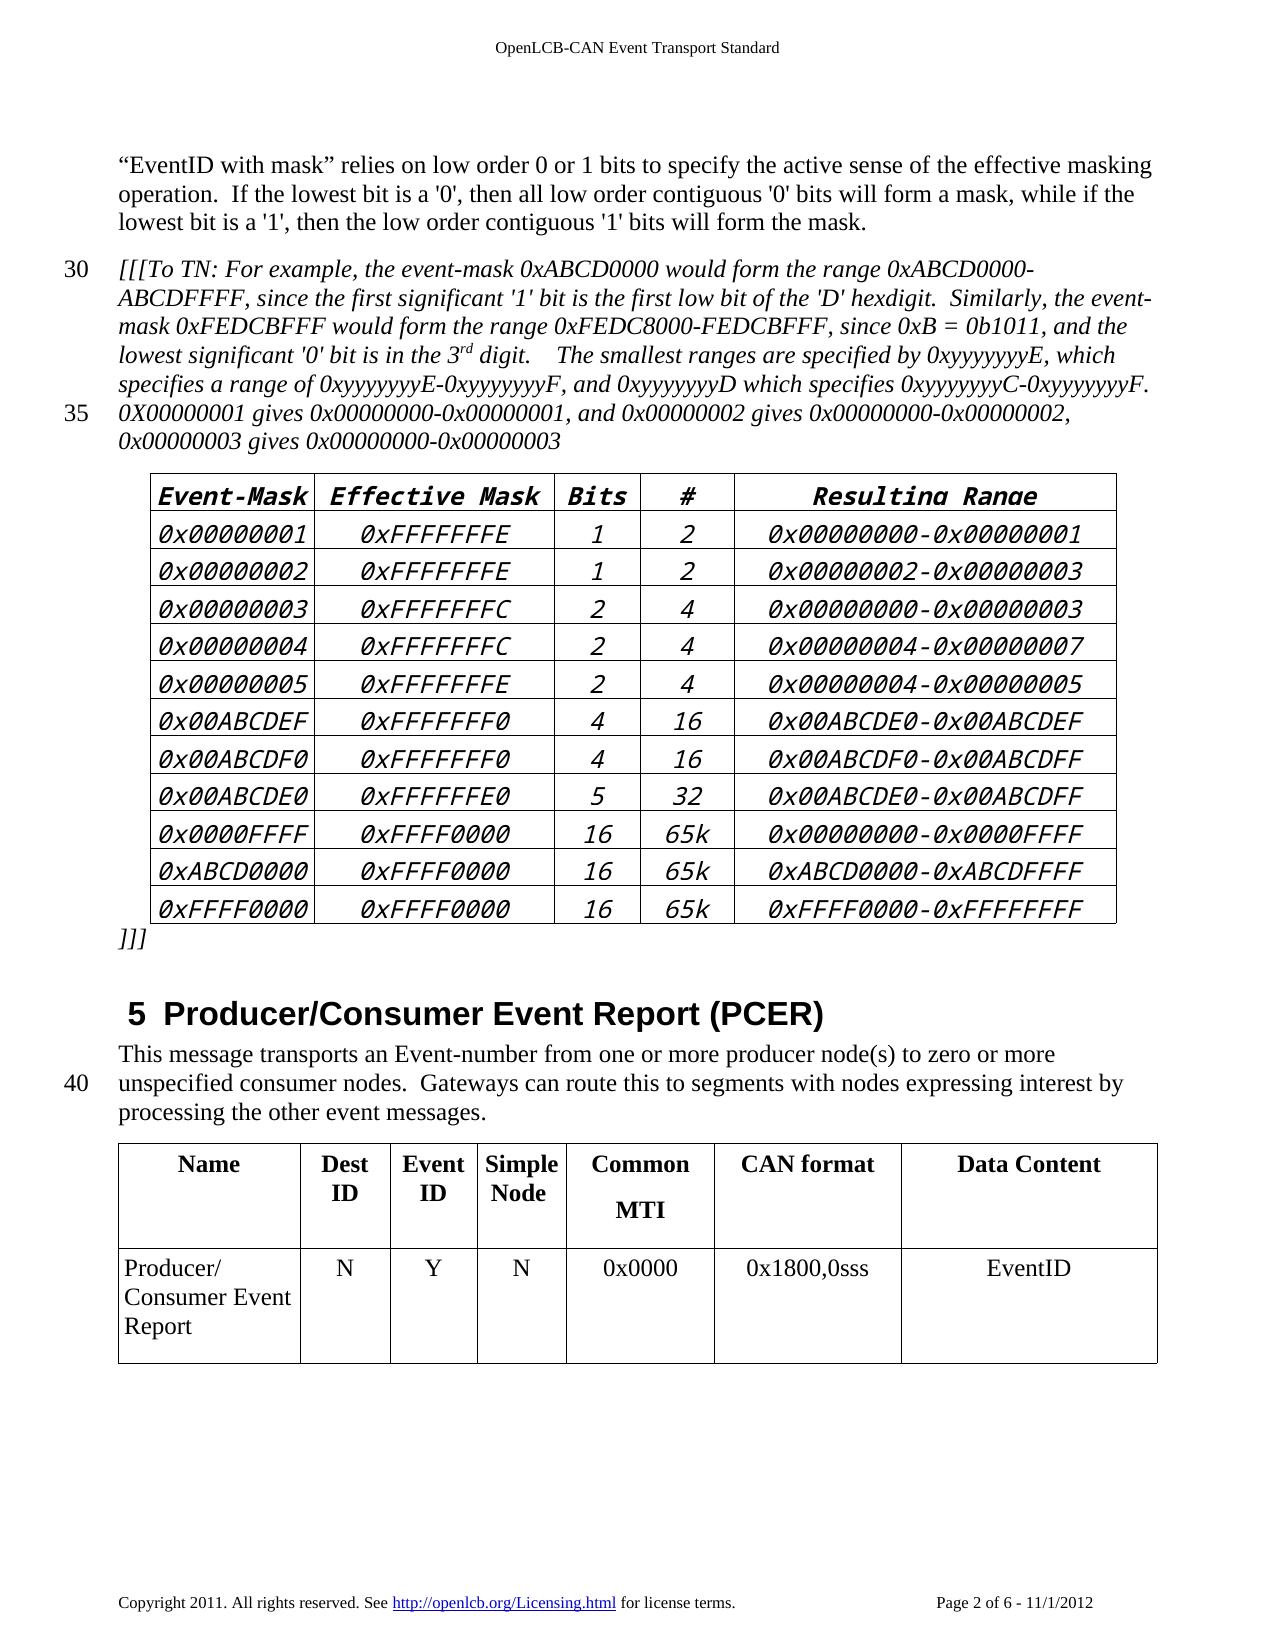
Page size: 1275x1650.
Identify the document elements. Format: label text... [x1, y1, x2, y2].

table_header Dest ID [301, 1144, 390, 1248]
table_header Event ID [391, 1144, 477, 1248]
table_cell 0x00000000-0x00000003 [735, 586, 1116, 623]
table_cell 0x00ABCDE0-0x00ABCDFF [735, 774, 1116, 810]
table_cell 0x00ABCDF0 [151, 736, 314, 773]
table_cell N [301, 1249, 390, 1363]
table_cell 16 [555, 811, 640, 848]
table_cell 4 [641, 586, 734, 623]
table_cell 2 [555, 661, 640, 698]
text This message transports an Event-number from one or more producer node(s) to zero or more unspecified consumer nodes. Gateways can route this to segments with nodes expressing interest by processing the other event messages. [118, 1039, 1157, 1125]
table_cell 0x00000004-0x00000007 [735, 624, 1116, 660]
table_header Resulting Range [735, 474, 1116, 510]
table_cell 0x00ABCDE0-0x00ABCDEF [735, 699, 1116, 735]
text ]]] [118, 923, 1157, 952]
table_cell 2 [641, 511, 734, 548]
table_header # [641, 474, 734, 510]
table_cell 0x00000003 [151, 586, 314, 623]
table_cell 0x0000FFFF [151, 811, 314, 848]
table_cell 0xFFFFFFFC [315, 586, 554, 623]
table_cell 0xFFFF0000 [315, 886, 554, 923]
table_cell 32 [641, 774, 734, 810]
table_cell 0xFFFFFFFC [315, 624, 554, 660]
table_header Effective Mask [315, 474, 554, 510]
table_cell 0x00000004 [151, 624, 314, 660]
table_cell 0x1800,0sss [715, 1249, 901, 1363]
table_cell 4 [555, 736, 640, 773]
table_cell 1 [555, 549, 640, 585]
table_cell Y [391, 1249, 477, 1363]
table_cell 4 [641, 624, 734, 660]
table_cell 65k [641, 886, 734, 923]
table_header Event-Mask [151, 474, 314, 510]
table_header Bits [555, 474, 640, 510]
table_cell 0xFFFFFFFE [315, 511, 554, 548]
subtitle Producer/Consumer Event Report (PCER) [118, 994, 1157, 1033]
table_cell 1 [555, 511, 640, 548]
table_cell 0xFFFF0000 [315, 849, 554, 885]
table_cell 0x0000 [567, 1249, 714, 1363]
table_cell 0x00000001 [151, 511, 314, 548]
table_header CAN format [715, 1144, 901, 1248]
table_cell 16 [555, 886, 640, 923]
table_cell 16 [641, 736, 734, 773]
table_cell 16 [555, 849, 640, 885]
table_cell 4 [641, 661, 734, 698]
table_cell 0x00ABCDEF [151, 699, 314, 735]
table_header Common MTI [567, 1144, 714, 1248]
table_cell 0xFFFF0000 [151, 886, 314, 923]
table_cell 0xFFFF0000-0xFFFFFFFF [735, 886, 1116, 923]
table_cell 4 [555, 699, 640, 735]
table_cell 2 [555, 624, 640, 660]
table_cell 65k [641, 811, 734, 848]
table_cell Producer/Consumer Event Report [119, 1249, 300, 1363]
table_cell 0xFFFFFFFE [315, 549, 554, 585]
table_cell 0xFFFFFFF0 [315, 699, 554, 735]
table_cell 0x00000000-0x00000001 [735, 511, 1116, 548]
table_cell 2 [555, 586, 640, 623]
table_cell 0xFFFFFFE0 [315, 774, 554, 810]
table_cell 0xFFFF0000 [315, 811, 554, 848]
table_cell 0x00000004-0x00000005 [735, 661, 1116, 698]
table_cell 0x00ABCDE0 [151, 774, 314, 810]
table_cell 0x00000005 [151, 661, 314, 698]
table_cell 0xFFFFFFF0 [315, 736, 554, 773]
table_cell 16 [641, 699, 734, 735]
table_cell EventID [902, 1249, 1157, 1363]
text “EventID with mask” relies on low order 0 or 1 bits to specify the active sense of the effective masking operation. If the lowest bit is a '0', then all low order contiguous '0' bits will form a mask, while if the lowest bit is a '1', then the low order contiguous '1' bits will form the mask. [118, 150, 1157, 236]
table_cell N [478, 1249, 566, 1363]
table_cell 65k [641, 849, 734, 885]
table_cell 0x00000002-0x00000003 [735, 549, 1116, 585]
table_cell 0xABCD0000-0xABCDFFFF [735, 849, 1116, 885]
table_cell 2 [641, 549, 734, 585]
table_cell 0x00000000-0x0000FFFF [735, 811, 1116, 848]
table_header Name [119, 1144, 300, 1248]
table_cell 0xABCD0000 [151, 849, 314, 885]
table_cell 0x00ABCDF0-0x00ABCDFF [735, 736, 1116, 773]
table_cell 5 [555, 774, 640, 810]
table_header Data Content [902, 1144, 1157, 1248]
table_cell 0xFFFFFFFE [315, 661, 554, 698]
table_header Simple Node [478, 1144, 566, 1248]
table_cell 0x00000002 [151, 549, 314, 585]
text [[[To TN: For example, the event-mask 0xABCD0000 would form the range 0xABCD0000-ABCDFFFF, since the first significant '1' bit is the first low bit of the 'D' hexdigit. Similarly, the event-mask 0xFEDCBFFF would form the range 0xFEDC8000-FEDCBFFF, since 0xB = 0b1011, and the lowest significant '0' bit is in the 3rd digit. The smallest ranges are specified by 0xyyyyyyyE, which specifies a range of 0xyyyyyyyE-0xyyyyyyyF, and 0xyyyyyyyD which specifies 0xyyyyyyyC-0xyyyyyyyF. 0X00000001 gives 0x00000000-0x00000001, and 0x00000002 gives 0x00000000-0x00000002, 0x00000003 gives 0x00000000-0x00000003 [118, 254, 1157, 455]
